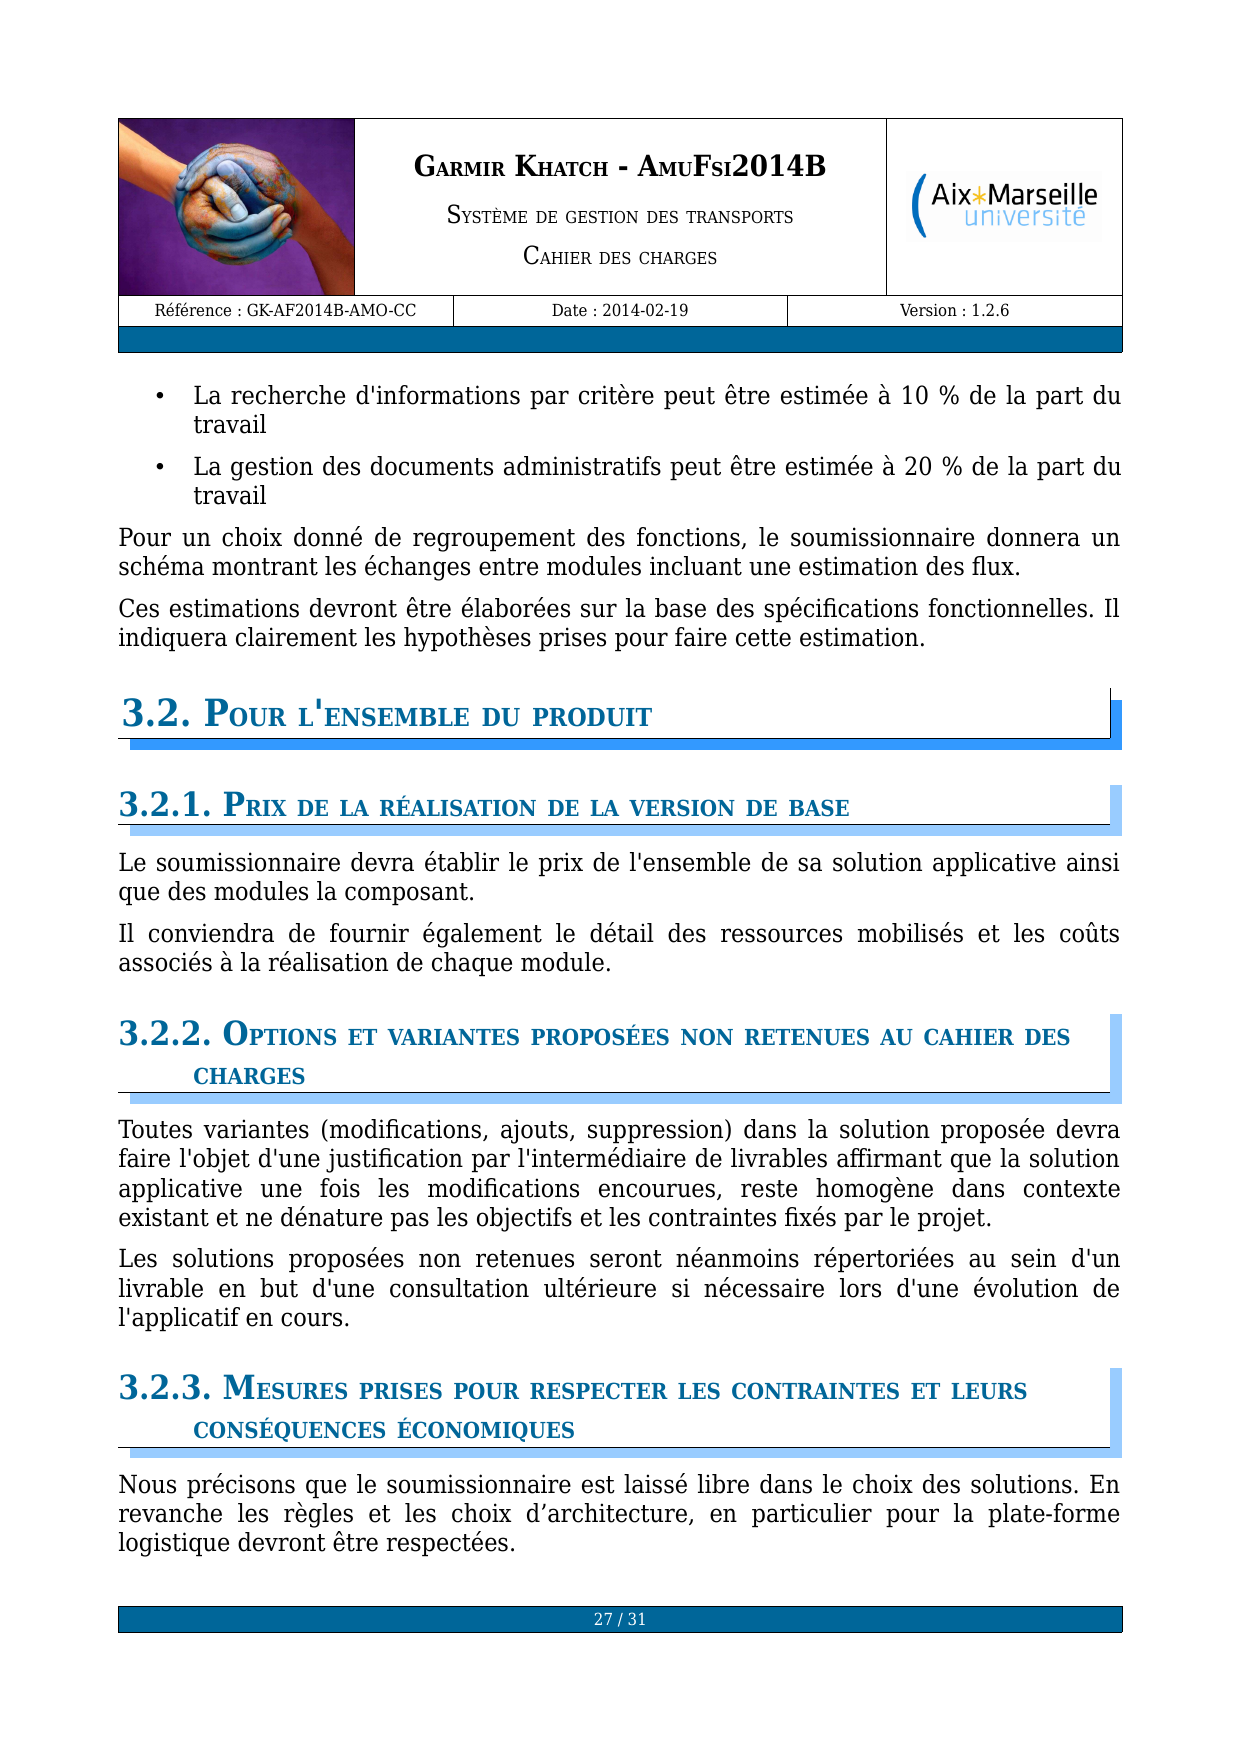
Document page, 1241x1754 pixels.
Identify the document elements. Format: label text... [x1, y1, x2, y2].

subtitle Options et variantes proposées non retenues au cahier des charges [118, 1013, 1110, 1092]
text Il conviendra de fournir également le détail des ressources mobilisés et les coûts associés à la réalisation de chaque module. [118, 919, 1122, 977]
list La gestion des documents administratifs peut être estimée à 20 % de la part du travail [156, 452, 1122, 510]
subtitle Pour l'ensemble du produit [118, 688, 1110, 738]
picture [887, 126, 1122, 288]
picture [119, 119, 354, 295]
text Les solutions proposées non retenues seront néanmoins répertoriées au sein d'un livrable en but d'une consultation ultérieure si nécessaire lors d'une évolution de l'applicatif en cours. [118, 1245, 1122, 1332]
text Le soumissionnaire devra établir le prix de l'ensemble de sa solution applicative ainsi que des modules la composant. [118, 848, 1122, 907]
subtitle Prix de la réalisation de la version de base [118, 785, 1110, 824]
text Pour un choix donné de regroupement des fonctions, le soumissionnaire donnera un schéma montrant les échanges entre modules incluant une estimation des flux. [118, 523, 1122, 581]
text Ces estimations devront être élaborées sur la base des spécifications fonctionnelles. Il indiquera clairement les hypothèses prises pour faire cette estimation. [118, 594, 1122, 652]
list La recherche d'informations par critère peut être estimée à 10 % de la part du travail [156, 381, 1122, 439]
subtitle Mesures prises pour respecter les contraintes et leurs conséquences économiques [118, 1368, 1110, 1447]
text Toutes variantes (modifications, ajouts, suppression) dans la solution proposée devra faire l'objet d'une justification par l'intermédiaire de livrables affirmant que la solution applicative une fois les modifications encourues, reste homogène dans contexte existant et ne dénature pas les objectifs et les contraintes fixés par le projet. [118, 1116, 1122, 1232]
text Nous précisons que le soumissionnaire est laissé libre dans le choix des solutions. En revanche les règles et les choix d’architecture, en particulier pour la plate-forme logistique devront être respectées. [118, 1470, 1122, 1558]
